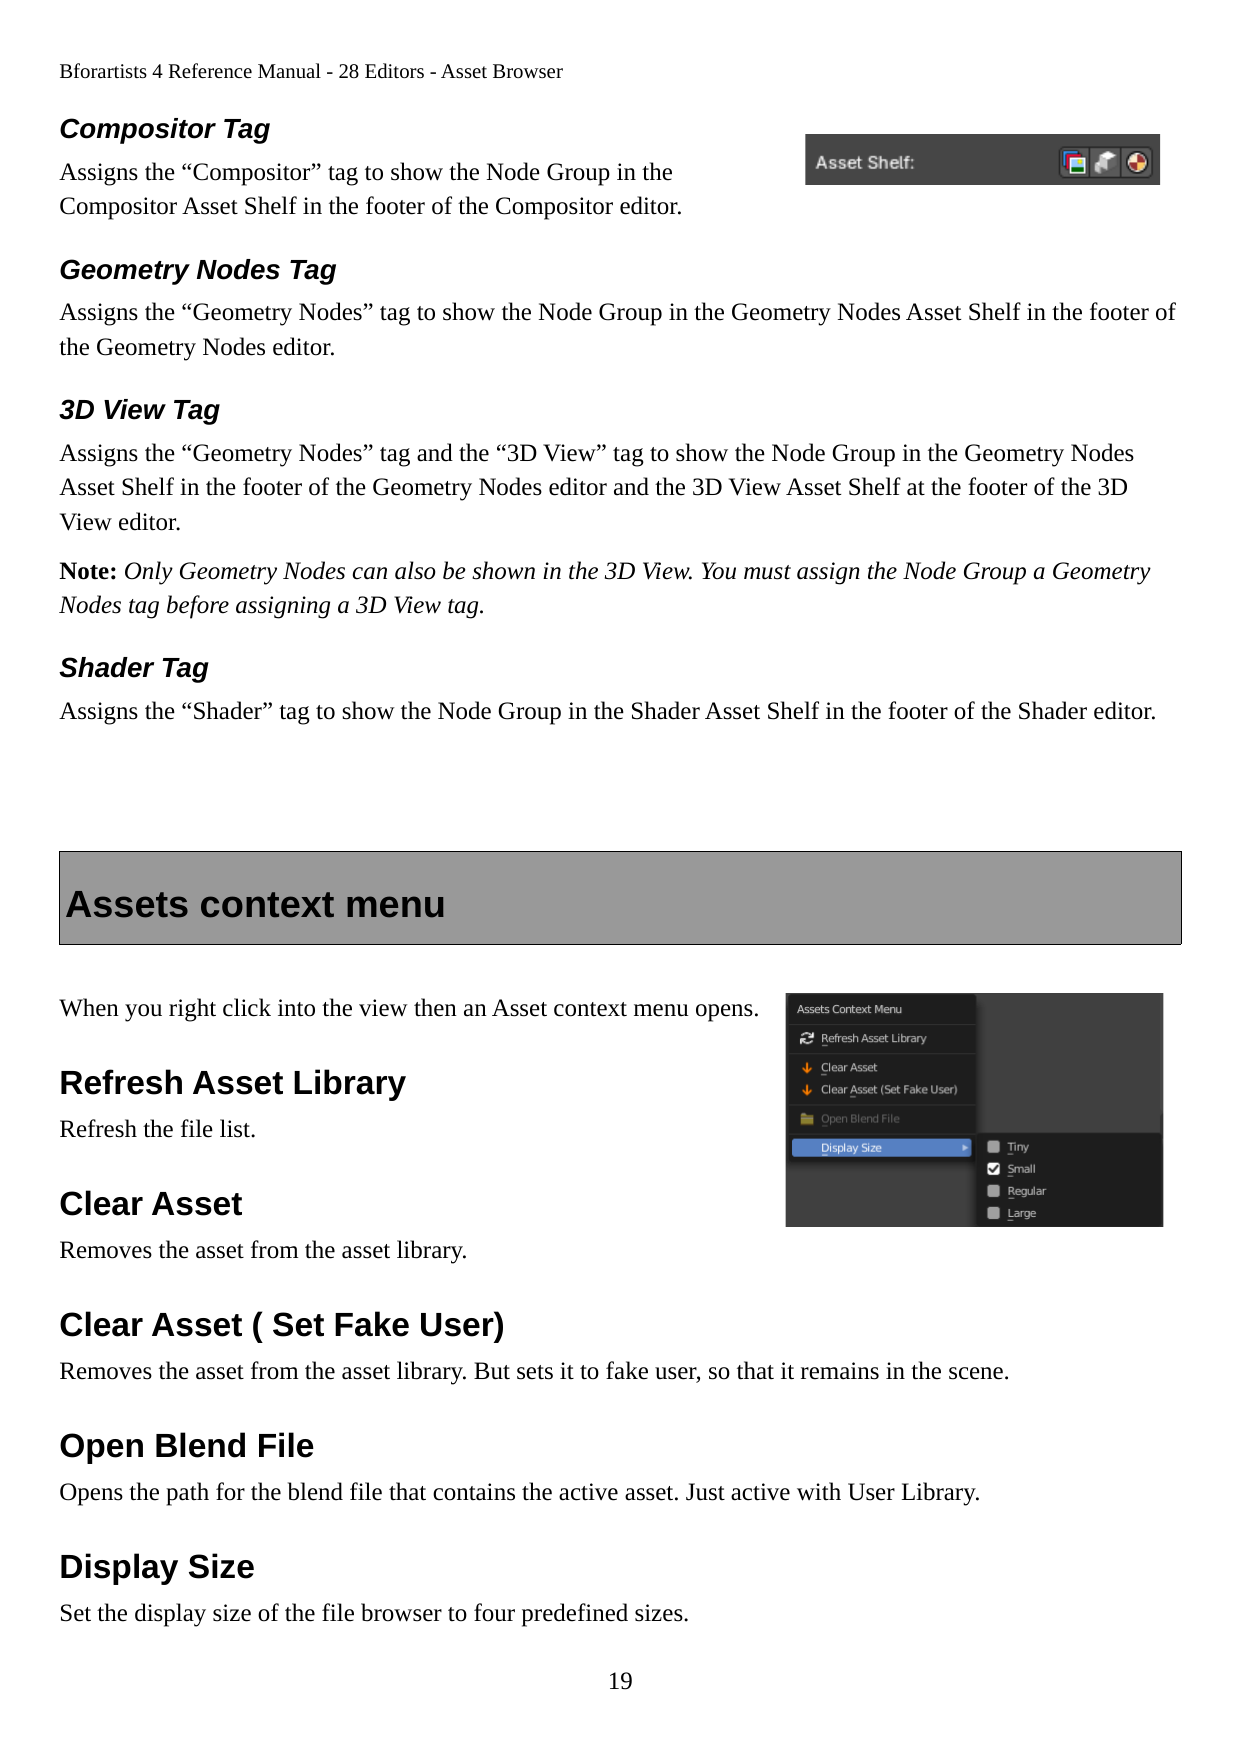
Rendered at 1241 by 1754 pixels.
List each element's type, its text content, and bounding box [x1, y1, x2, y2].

subtitle Refresh Asset Library [59, 1063, 785, 1102]
text Set the display size of the file browser to four predefined sizes. [59, 1598, 1181, 1627]
table_header Assets context menu [60, 852, 1181, 944]
subtitle 3D View Tag [59, 393, 1181, 425]
subtitle Clear Asset [59, 1184, 785, 1223]
text Removes the asset from the asset library. [59, 1235, 1181, 1264]
text When you right click into the view then an Asset context menu opens. [59, 993, 785, 1022]
text Removes the asset from the asset library. But sets it to fake user, so that it remains in the scene. [59, 1356, 1181, 1385]
text Assigns the “Compositor” tag to show the Node Group in the Compositor Asset Shelf in the footer of the Compositor editor. [59, 157, 1181, 220]
subtitle [1164, 1063, 1181, 1102]
text [1164, 1114, 1181, 1143]
text Assigns the “Geometry Nodes” tag and the “3D View” tag to show the Node Group in the Geometry Nodes Asset Shelf in the footer of the Geometry Nodes editor and the 3D View Asset Shelf at the footer of the 3D View editor. [59, 438, 1181, 536]
text Note: Only Geometry Nodes can also be shown in the 3D View. You must assign the Node Group a Geometry Nodes tag before assigning a 3D View tag. [59, 556, 1181, 619]
picture [785, 993, 1164, 1227]
text Opens the path for the blend file that contains the active asset. Just active with User Library. [59, 1477, 1181, 1506]
subtitle Display Size [59, 1547, 1181, 1586]
text Refresh the file list. [59, 1114, 785, 1143]
subtitle [1164, 1184, 1181, 1223]
subtitle Clear Asset ( Set Fake User) [59, 1305, 1181, 1344]
subtitle Shader Tag [59, 652, 1181, 684]
subtitle Compositor Tag [59, 113, 1181, 144]
picture [805, 134, 1160, 185]
text Assigns the “Shader” tag to show the Node Group in the Shader Asset Shelf in the footer of the Shader editor. [59, 696, 1181, 725]
subtitle Open Blend File [59, 1426, 1181, 1465]
text Assigns the “Geometry Nodes” tag to show the Node Group in the Geometry Nodes Asset Shelf in the footer of the Geometry Nodes editor. [59, 297, 1181, 361]
subtitle Geometry Nodes Tag [59, 253, 1181, 285]
